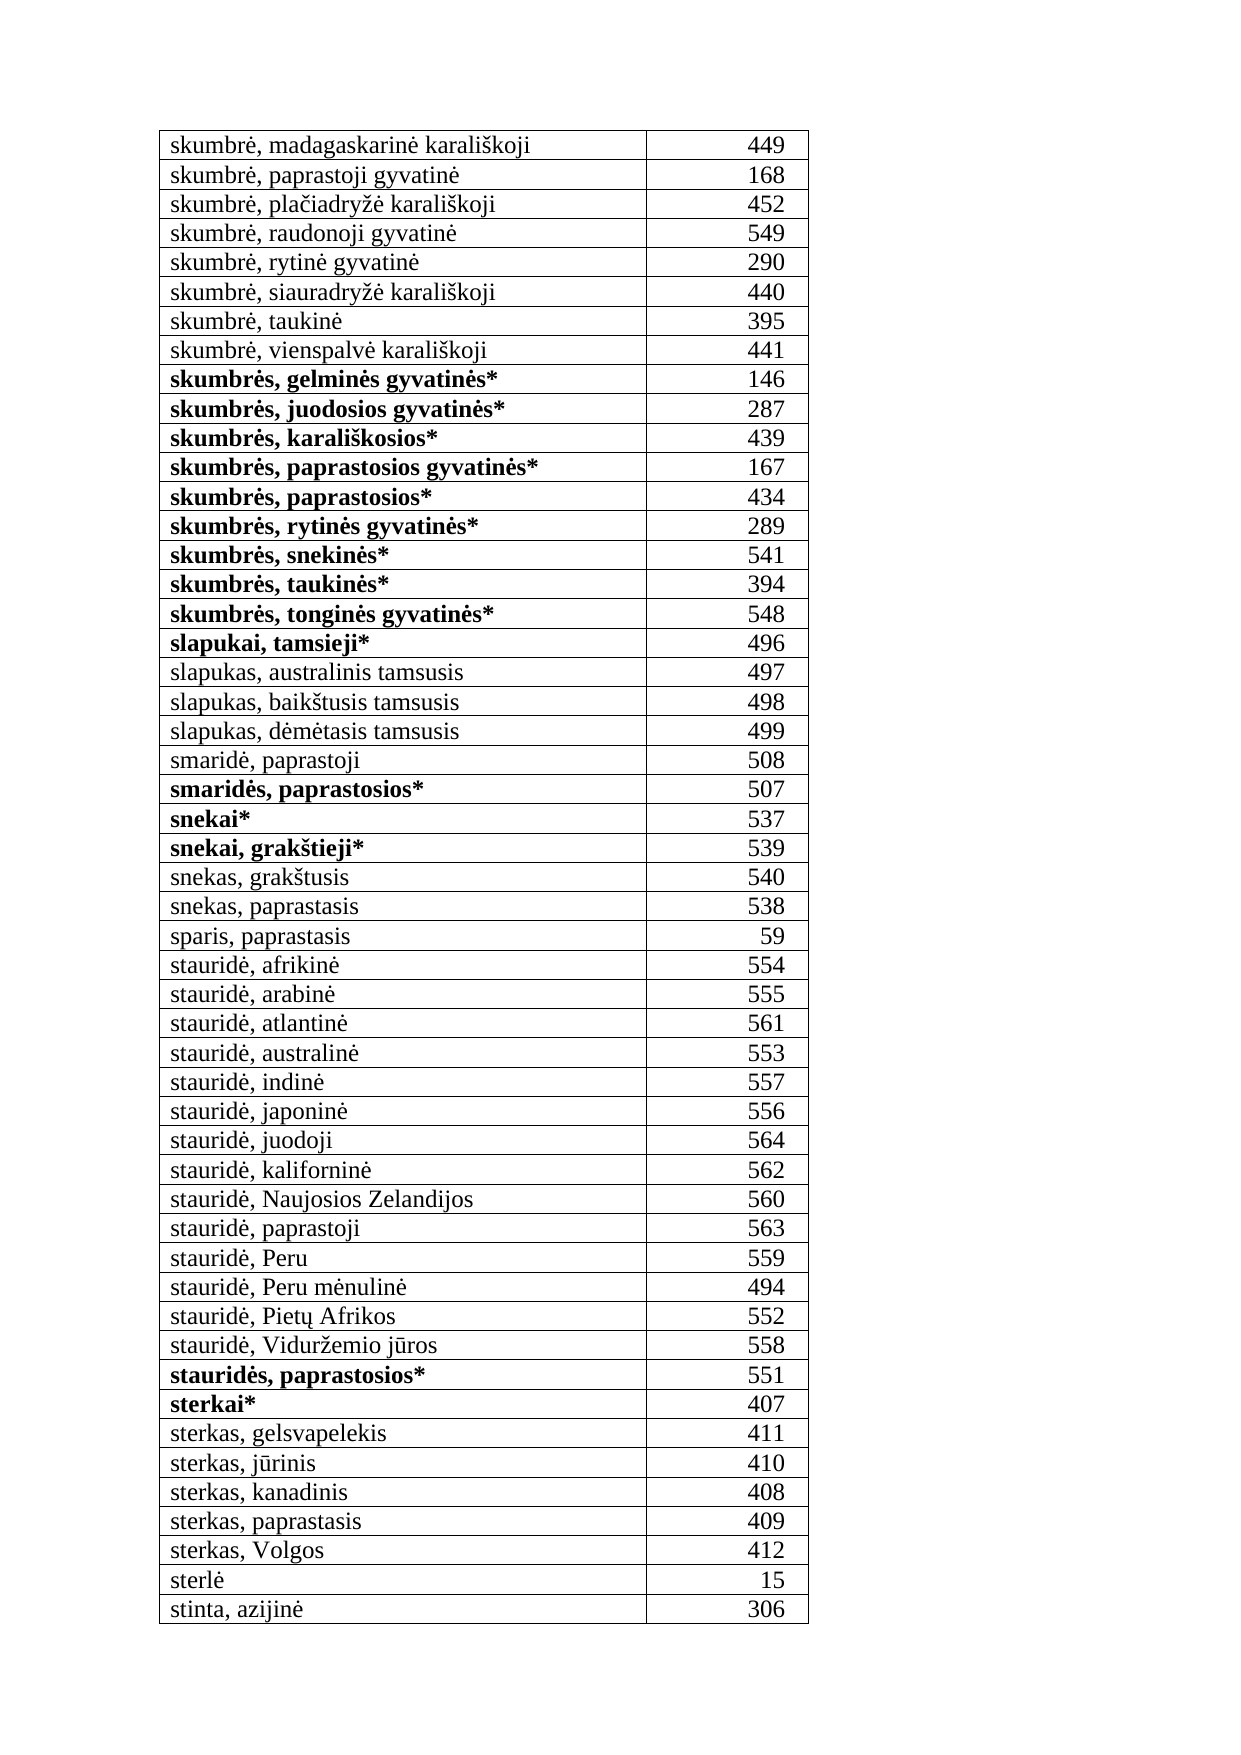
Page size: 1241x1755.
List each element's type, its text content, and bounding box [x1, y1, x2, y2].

table_cell 559 [647, 1243, 808, 1271]
table_cell 556 [647, 1097, 808, 1125]
table_cell stinta, azijinė [160, 1595, 646, 1623]
table_cell skumbrės, rytinės gyvatinės* [160, 511, 646, 540]
table_cell 168 [647, 160, 808, 188]
table_cell 558 [647, 1331, 808, 1359]
table_cell 561 [647, 1009, 808, 1037]
table_cell skumbrės, paprastosios gyvatinės* [160, 453, 646, 481]
table_cell 555 [647, 980, 808, 1008]
table_cell 538 [647, 892, 808, 920]
table_cell stauridė, Naujosios Zelandijos [160, 1185, 646, 1213]
table_cell 394 [647, 570, 808, 598]
table_cell slapukas, dėmėtasis tamsusis [160, 716, 646, 744]
table_cell 452 [647, 190, 808, 218]
table_cell 551 [647, 1360, 808, 1388]
table_cell snekas, paprastasis [160, 892, 646, 920]
table_cell skumbrė, siauradryžė karališkoji [160, 277, 646, 306]
table_cell 494 [647, 1273, 808, 1301]
table_cell 564 [647, 1126, 808, 1154]
table_cell 539 [647, 834, 808, 862]
table_cell 496 [647, 629, 808, 657]
table_cell stauridės, paprastosios* [160, 1360, 646, 1388]
table_cell 409 [647, 1507, 808, 1535]
table_cell 287 [647, 394, 808, 423]
table_cell 549 [647, 219, 808, 247]
table_cell 411 [647, 1419, 808, 1447]
table_cell skumbrė, paprastoji gyvatinė [160, 160, 646, 188]
table_cell 548 [647, 599, 808, 627]
table_cell skumbrės, tonginės gyvatinės* [160, 599, 646, 627]
table_cell 412 [647, 1536, 808, 1564]
table_cell 146 [647, 365, 808, 393]
table_cell smaridė, paprastoji [160, 746, 646, 774]
table_cell sterkas, jūrinis [160, 1448, 646, 1476]
table_cell stauridė, juodoji [160, 1126, 646, 1154]
table_cell 499 [647, 716, 808, 744]
table_cell snekas, grakštusis [160, 863, 646, 891]
table_cell 507 [647, 775, 808, 803]
table_cell 508 [647, 746, 808, 774]
table_cell skumbrė, taukinė [160, 307, 646, 335]
table_cell stauridė, paprastoji [160, 1214, 646, 1242]
table_cell sterkas, Volgos [160, 1536, 646, 1564]
table_cell 541 [647, 541, 808, 569]
table_cell stauridė, indinė [160, 1068, 646, 1096]
table_cell 537 [647, 804, 808, 832]
table_cell 440 [647, 277, 808, 306]
table_cell slapukas, baikštusis tamsusis [160, 687, 646, 715]
table_cell stauridė, kaliforninė [160, 1155, 646, 1184]
table_cell 289 [647, 511, 808, 540]
table_cell stauridė, arabinė [160, 980, 646, 1008]
table_cell 59 [647, 921, 808, 949]
table_cell 563 [647, 1214, 808, 1242]
table_cell skumbrės, juodosios gyvatinės* [160, 394, 646, 423]
table_cell 167 [647, 453, 808, 481]
table_cell slapukas, australinis tamsusis [160, 658, 646, 686]
table_cell skumbrės, gelminės gyvatinės* [160, 365, 646, 393]
table_cell skumbrės, paprastosios* [160, 482, 646, 510]
table_cell smaridės, paprastosios* [160, 775, 646, 803]
table_cell 498 [647, 687, 808, 715]
table_cell 497 [647, 658, 808, 686]
table_cell 439 [647, 424, 808, 452]
table_cell skumbrė, madagaskarinė karališkoji [160, 131, 646, 159]
table_cell 554 [647, 951, 808, 979]
table_cell stauridė, Peru [160, 1243, 646, 1271]
table_cell 395 [647, 307, 808, 335]
table_cell 449 [647, 131, 808, 159]
table_cell 560 [647, 1185, 808, 1213]
table_cell stauridė, Viduržemio jūros [160, 1331, 646, 1359]
table_cell 434 [647, 482, 808, 510]
table_cell stauridė, atlantinė [160, 1009, 646, 1037]
table_cell skumbrė, vienspalvė karališkoji [160, 336, 646, 364]
table_cell 306 [647, 1595, 808, 1623]
table_cell 540 [647, 863, 808, 891]
table_cell sterkas, paprastasis [160, 1507, 646, 1535]
table_cell 407 [647, 1390, 808, 1418]
table_cell skumbrės, snekinės* [160, 541, 646, 569]
table_cell sterkas, kanadinis [160, 1478, 646, 1506]
table_cell slapukai, tamsieji* [160, 629, 646, 657]
table_cell skumbrė, rytinė gyvatinė [160, 248, 646, 276]
table_cell stauridė, australinė [160, 1038, 646, 1067]
table_cell snekai, grakštieji* [160, 834, 646, 862]
table_cell snekai* [160, 804, 646, 832]
table_cell sterkai* [160, 1390, 646, 1418]
table_cell stauridė, japoninė [160, 1097, 646, 1125]
table_cell skumbrės, karališkosios* [160, 424, 646, 452]
table_cell 552 [647, 1302, 808, 1330]
table_cell skumbrės, taukinės* [160, 570, 646, 598]
table_cell 441 [647, 336, 808, 364]
table_cell 557 [647, 1068, 808, 1096]
table_cell stauridė, Pietų Afrikos [160, 1302, 646, 1330]
table_cell sparis, paprastasis [160, 921, 646, 949]
table_cell skumbrė, plačiadryžė karališkoji [160, 190, 646, 218]
table_cell 562 [647, 1155, 808, 1184]
table_cell 290 [647, 248, 808, 276]
table_cell 408 [647, 1478, 808, 1506]
table_cell sterlė [160, 1565, 646, 1593]
table_cell 410 [647, 1448, 808, 1476]
table_cell 553 [647, 1038, 808, 1067]
table_cell 15 [647, 1565, 808, 1593]
table_cell sterkas, gelsvapelekis [160, 1419, 646, 1447]
table_cell stauridė, Peru mėnulinė [160, 1273, 646, 1301]
table_cell stauridė, afrikinė [160, 951, 646, 979]
table_cell skumbrė, raudonoji gyvatinė [160, 219, 646, 247]
